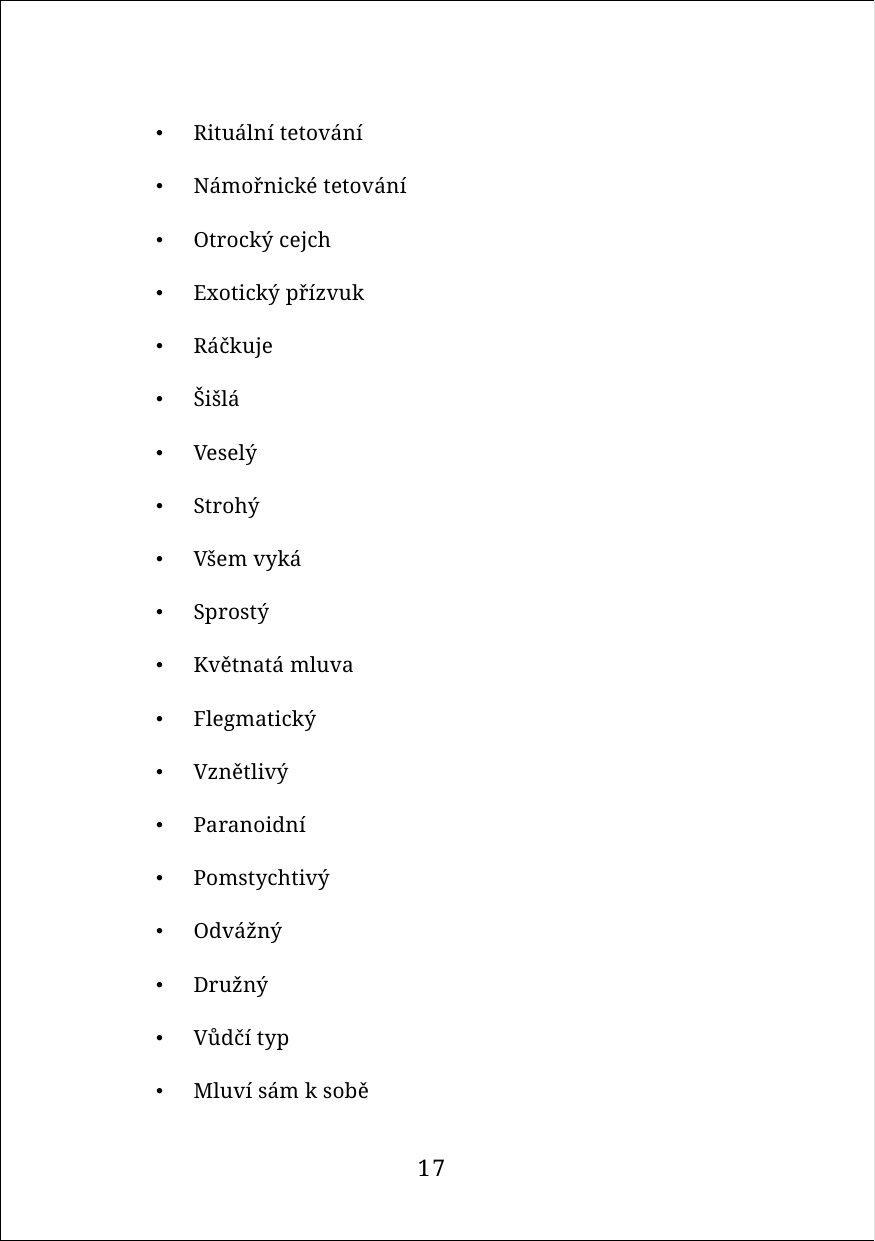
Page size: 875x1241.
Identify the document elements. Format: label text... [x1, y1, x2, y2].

list Veselý [156, 438, 756, 466]
list Všem vyká [156, 544, 756, 572]
list Rituální tetování [156, 118, 756, 147]
list Exotický přízvuk [156, 278, 756, 306]
list Sprostý [156, 597, 756, 626]
list Vznětlivý [156, 757, 756, 785]
list Paranoidní [156, 810, 756, 839]
list Otrocký cejch [156, 225, 756, 253]
list Strohý [156, 491, 756, 519]
list Mluví sám k sobě [156, 1076, 756, 1105]
list Vůdčí typ [156, 1023, 756, 1052]
list Pomstychtivý [156, 863, 756, 892]
list Flegmatický [156, 704, 756, 732]
list Odvážný [156, 917, 756, 945]
list Šišlá [156, 384, 756, 413]
list Námořnické tetování [156, 171, 756, 200]
list Družný [156, 970, 756, 998]
list Květnatá mluva [156, 651, 756, 679]
list Ráčkuje [156, 331, 756, 359]
